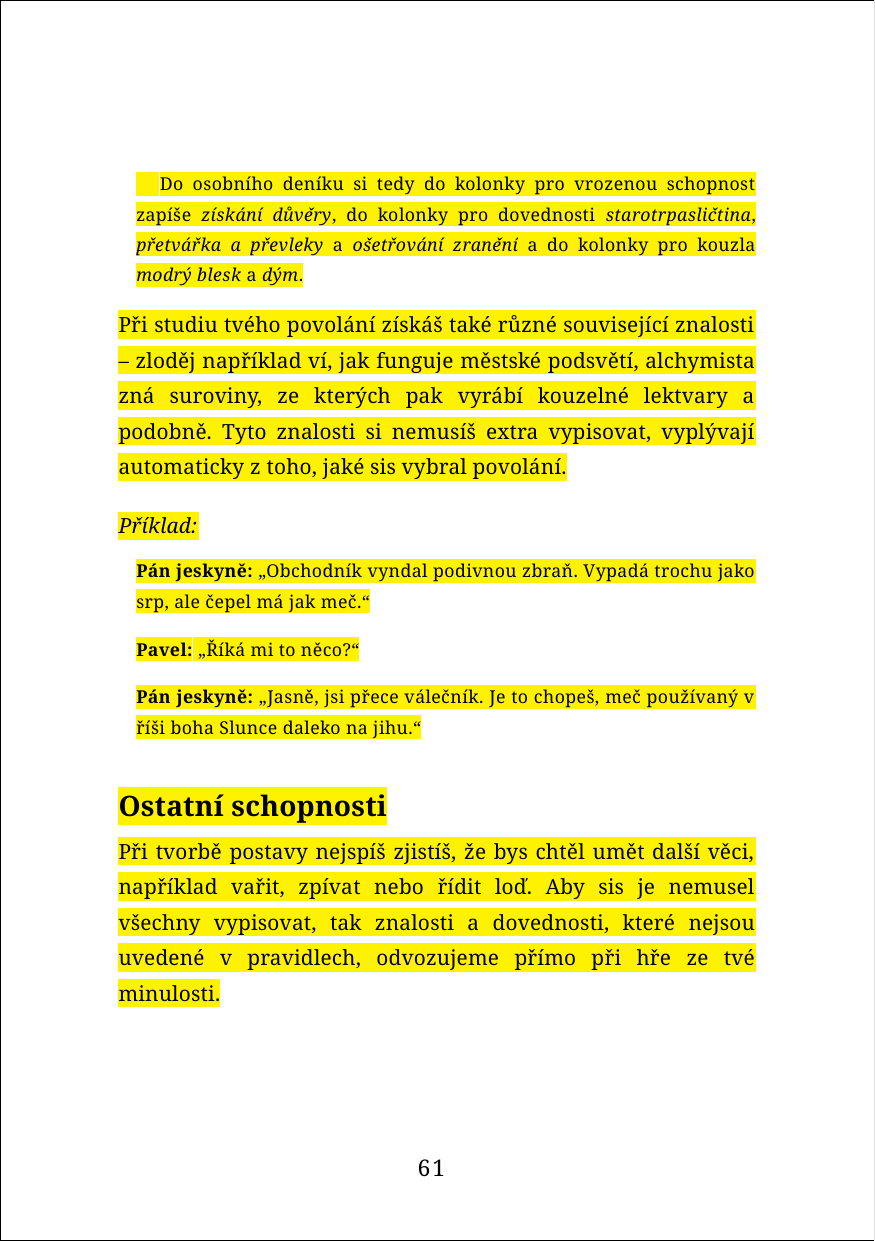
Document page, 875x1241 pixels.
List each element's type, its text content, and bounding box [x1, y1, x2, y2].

text Pán jeskyně: „Obchodník vyndal podivnou zbraň. Vypadá trochu jako srp, ale čepel má jak meč.“ [136, 559, 756, 613]
subtitle Ostatní schopnosti [118, 787, 756, 825]
text Do osobního deníku si tedy do kolonky pro vrozenou schopnost zapíše získání důvěry, do kolonky pro dovednosti starotrpasličtina, přetvářka a převleky a ošetřování zranění a do kolonky pro kouzla modrý blesk a dým. [136, 172, 756, 287]
text Při studiu tvého povolání získáš také různé související znalosti – zloděj například ví, jak funguje městské podsvětí, alchymista zná suroviny, ze kterých pak vyrábí kouzelné lektvary a podobně. Tyto znalosti si nemusíš extra vypisovat, vyplývají automaticky z toho, jaké sis vybral povolání. [118, 310, 756, 481]
text Pavel: „Říká mi to něco?“ [136, 637, 756, 661]
text Příklad: [118, 512, 756, 540]
text Při tvorbě postavy nejspíš zjistíš, že bys chtěl umět další věci, například vařit, zpívat nebo řídit loď. Aby sis je nemusel všechny vypisovat, tak znalosti a dovednosti, které nejsou uvedené v pravidlech, odvozujeme přímo při hře ze tvé minulosti. [118, 837, 756, 1007]
text Pán jeskyně: „Jasně, jsi přece válečník. Je to chopeš, meč používaný v říši boha Slunce daleko na jihu.“ [136, 685, 756, 739]
